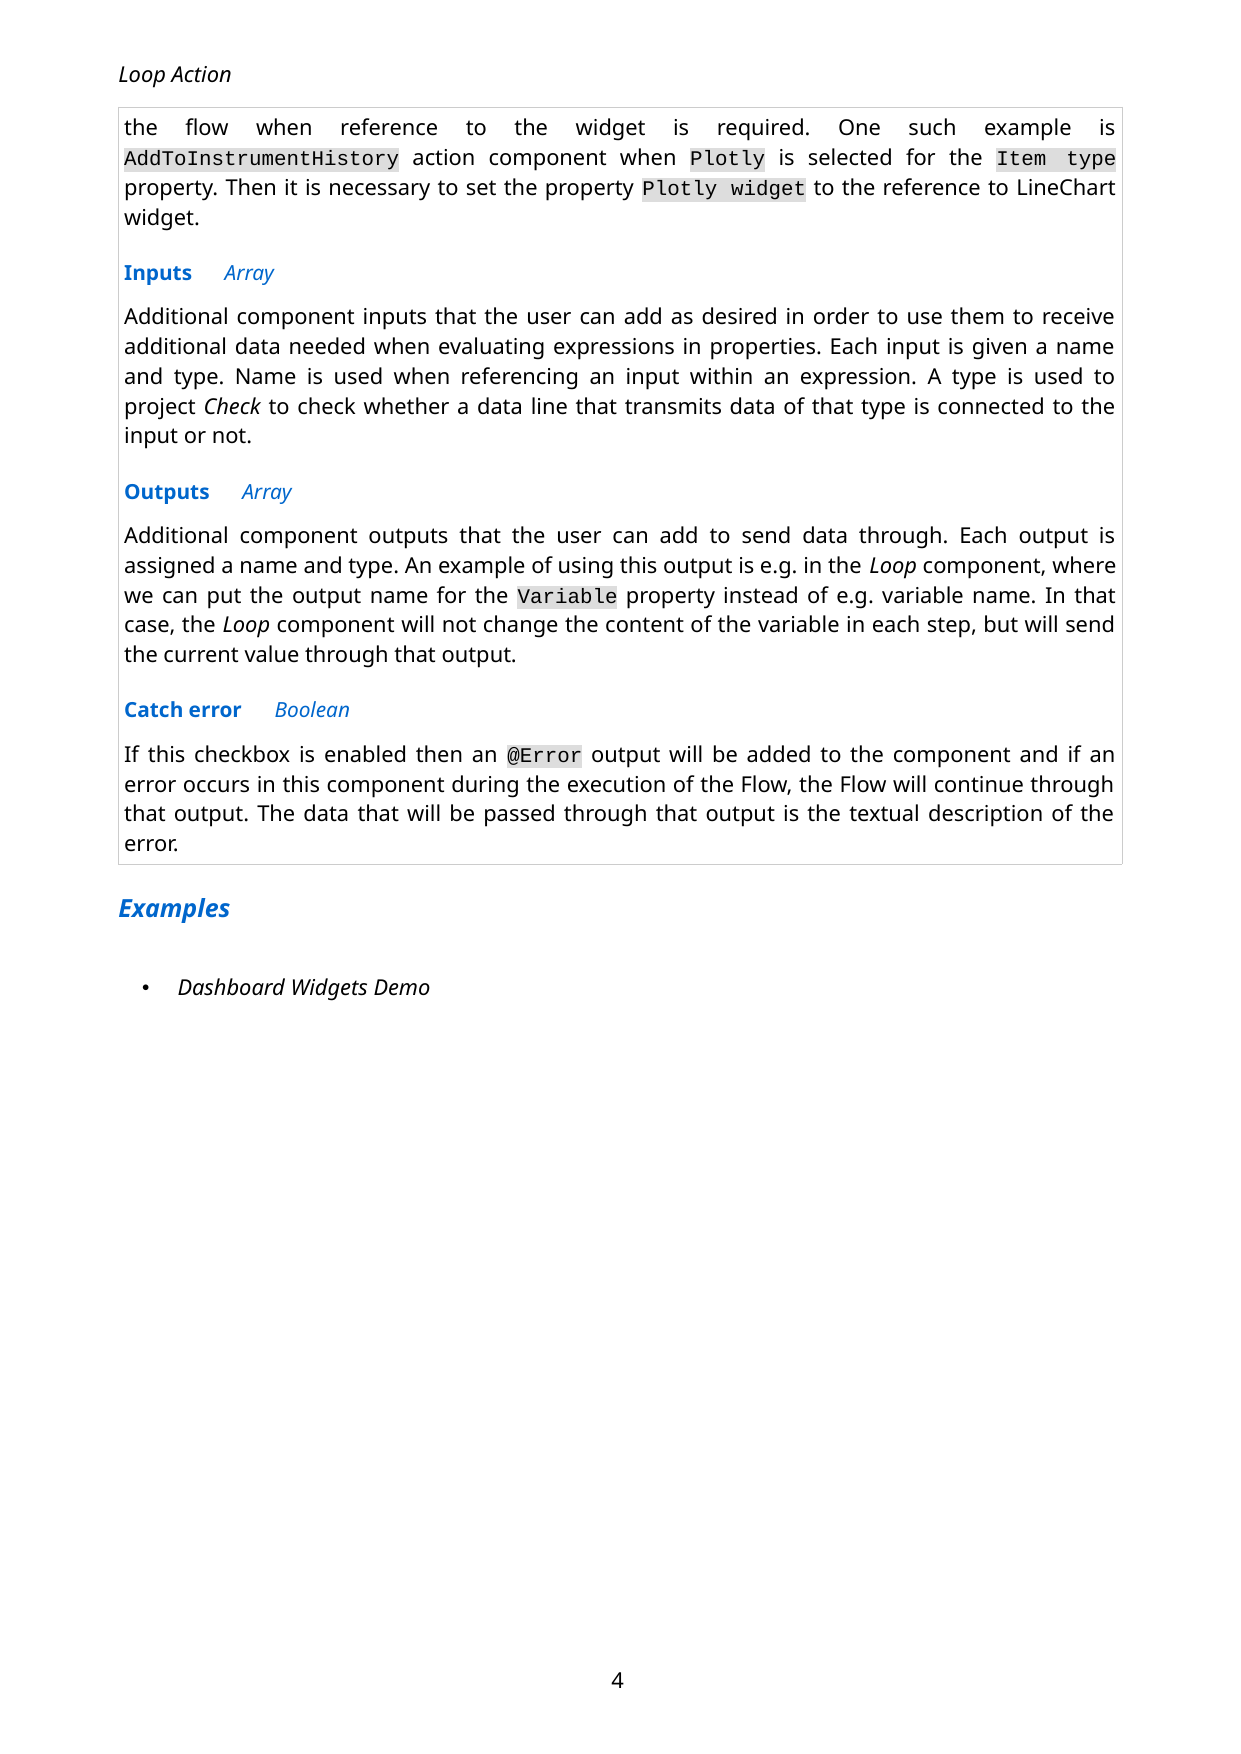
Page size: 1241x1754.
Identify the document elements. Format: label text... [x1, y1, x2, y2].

list Dashboard Widgets Demo [142, 972, 1110, 1002]
subtitle Examples [118, 890, 1122, 924]
table_cell the flow when reference to the widget is required. One such example is AddToInstrumentHistory action component when Plotly is selected for the Item type property. Then it is necessary to set the property Plotly widget to the reference to LineChart widget. Inputs Array Additional component inputs that the user can add as desired in order to use them to receive additional data needed when evaluating expressions in properties. Each input is given a name and type. Name is used when referencing an input within an expression. A type is used to project Check to check whether a data line that transmits data of that type is connected to the input or not. Outputs Array Additional component outputs that the user can add to send data through. Each output is assigned a name and type. An example of using this output is e.g. in the Loop component, where we can put the output name for the Variable property instead of e.g. variable name. In that case, the Loop component will not change the content of the variable in each step, but will send the current value through that output. Catch error Boolean If this checkbox is enabled then an @Error output will be added to the component and if an error occurs in this component during the execution of the Flow, the Flow will continue through that output. The data that will be passed through that output is the textual description of the error. [119, 108, 1122, 864]
